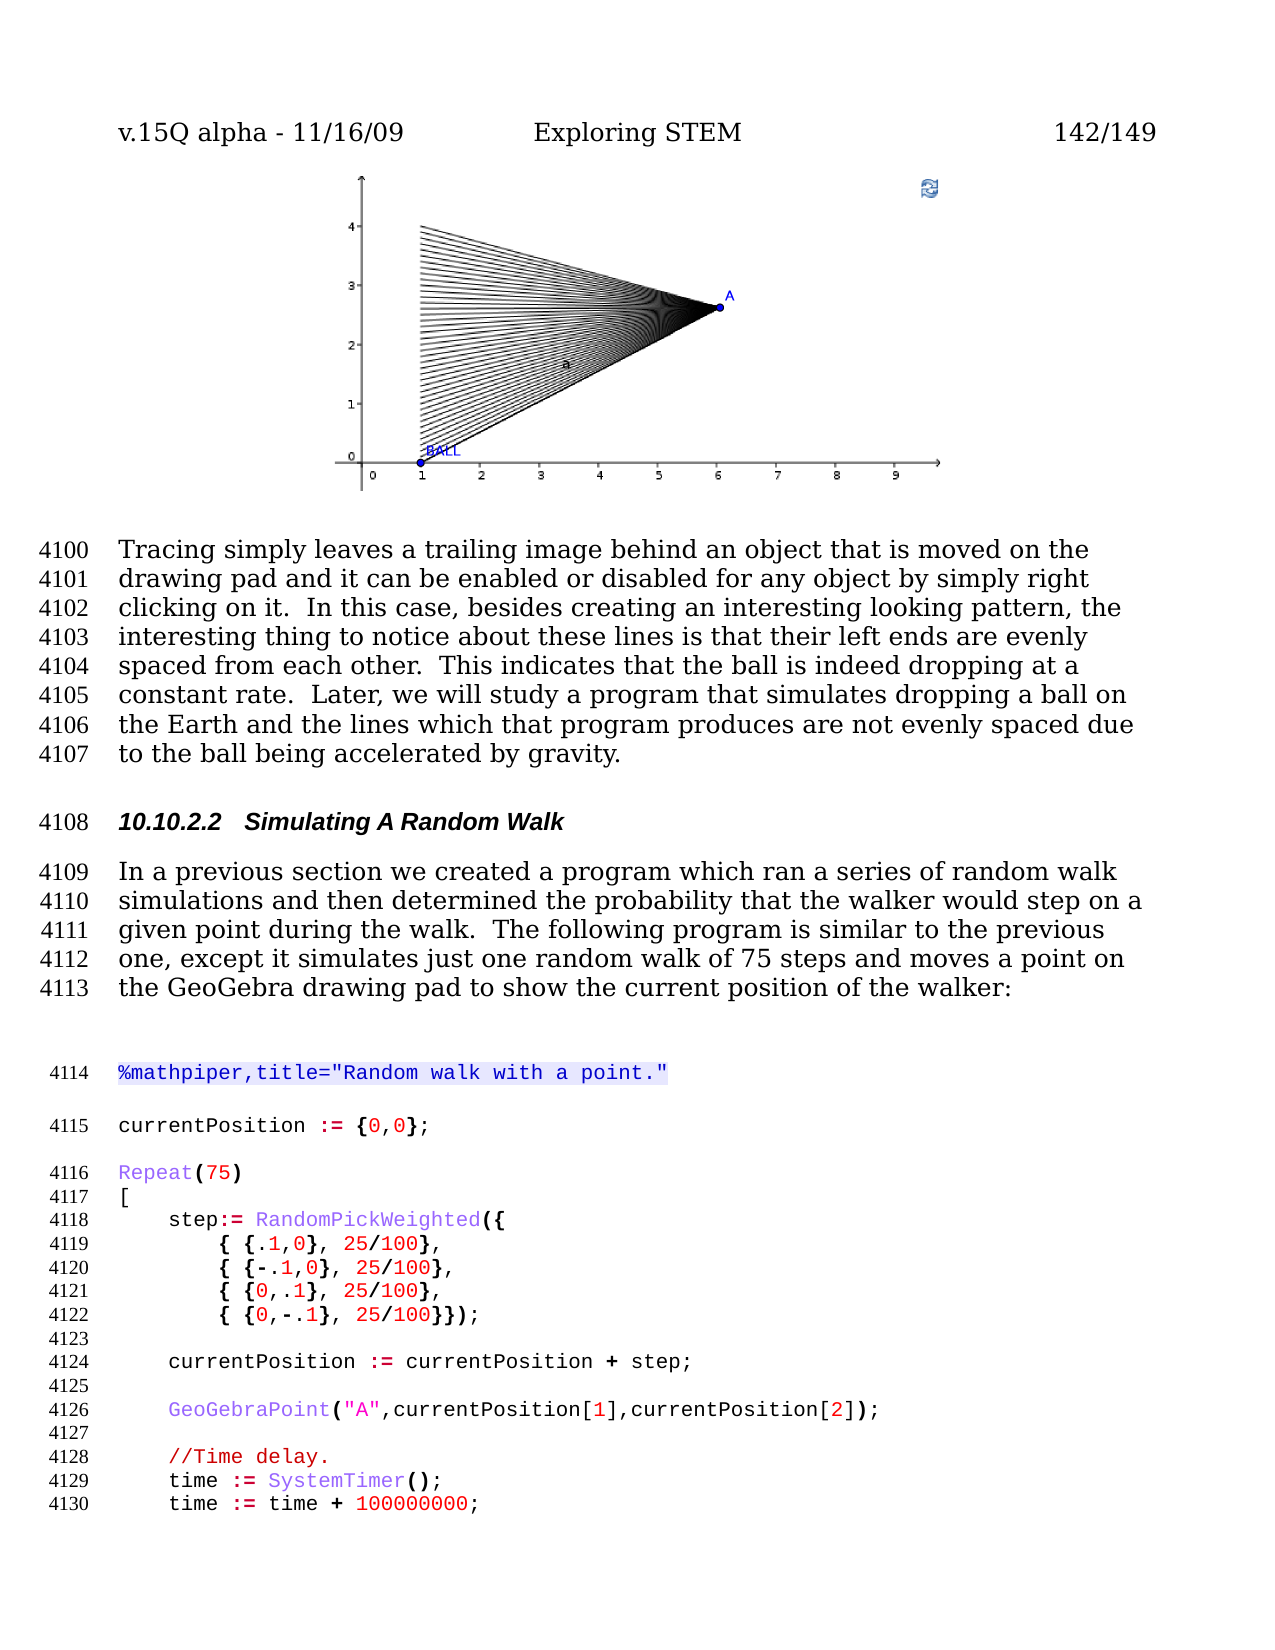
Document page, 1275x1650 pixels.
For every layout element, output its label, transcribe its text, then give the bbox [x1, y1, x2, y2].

text { {.1,0}, 25/100}, [118, 1233, 1157, 1257]
text { {0,.1}, 25/100}, [118, 1280, 1157, 1304]
text { {-.1,0}, 25/100}, [118, 1257, 1157, 1280]
text currentPosition := currentPosition + step; [118, 1351, 1157, 1375]
text step:= RandomPickWeighted({ [118, 1209, 1157, 1233]
text [ [118, 1186, 1157, 1209]
text Tracing simply leaves a trailing image behind an object that is moved on the drawing pad and it can be enabled or disabled for any object by simply right clicking on it. In this case, besides creating an interesting looking pattern, the interesting thing to notice about these lines is that their left ends are evenly spaced from each other. This indicates that the ball is indeed dropping at a constant rate. Later, we will study a program that simulates dropping a ball on the Earth and the lines which that program produces are not evenly spaced due to the ball being accelerated by gravity. [118, 535, 1157, 768]
text currentPosition := {0,0}; [118, 1115, 1157, 1138]
text GeoGebraPoint("A",currentPosition[1],currentPosition[2]); [118, 1399, 1157, 1422]
text time := time + 100000000; [118, 1493, 1157, 1517]
text { {0,-.1}, 25/100}}); [118, 1304, 1157, 1328]
picture [334, 176, 941, 491]
text Repeat(75) [118, 1162, 1157, 1186]
text time := SystemTimer(); [118, 1469, 1157, 1493]
subtitle Simulating A Random Walk [118, 807, 1157, 836]
text //Time delay. [118, 1446, 1157, 1469]
text %mathpiper,title="Random walk with a point." [118, 1062, 1157, 1085]
text In a previous section we created a program which ran a series of random walk simulations and then determined the probability that the walker would step on a given point during the walk. The following program is similar to the previous one, except it simulates just one random walk of 75 steps and moves a point on the GeoGebra drawing pad to show the current position of the walker: [118, 857, 1157, 1003]
